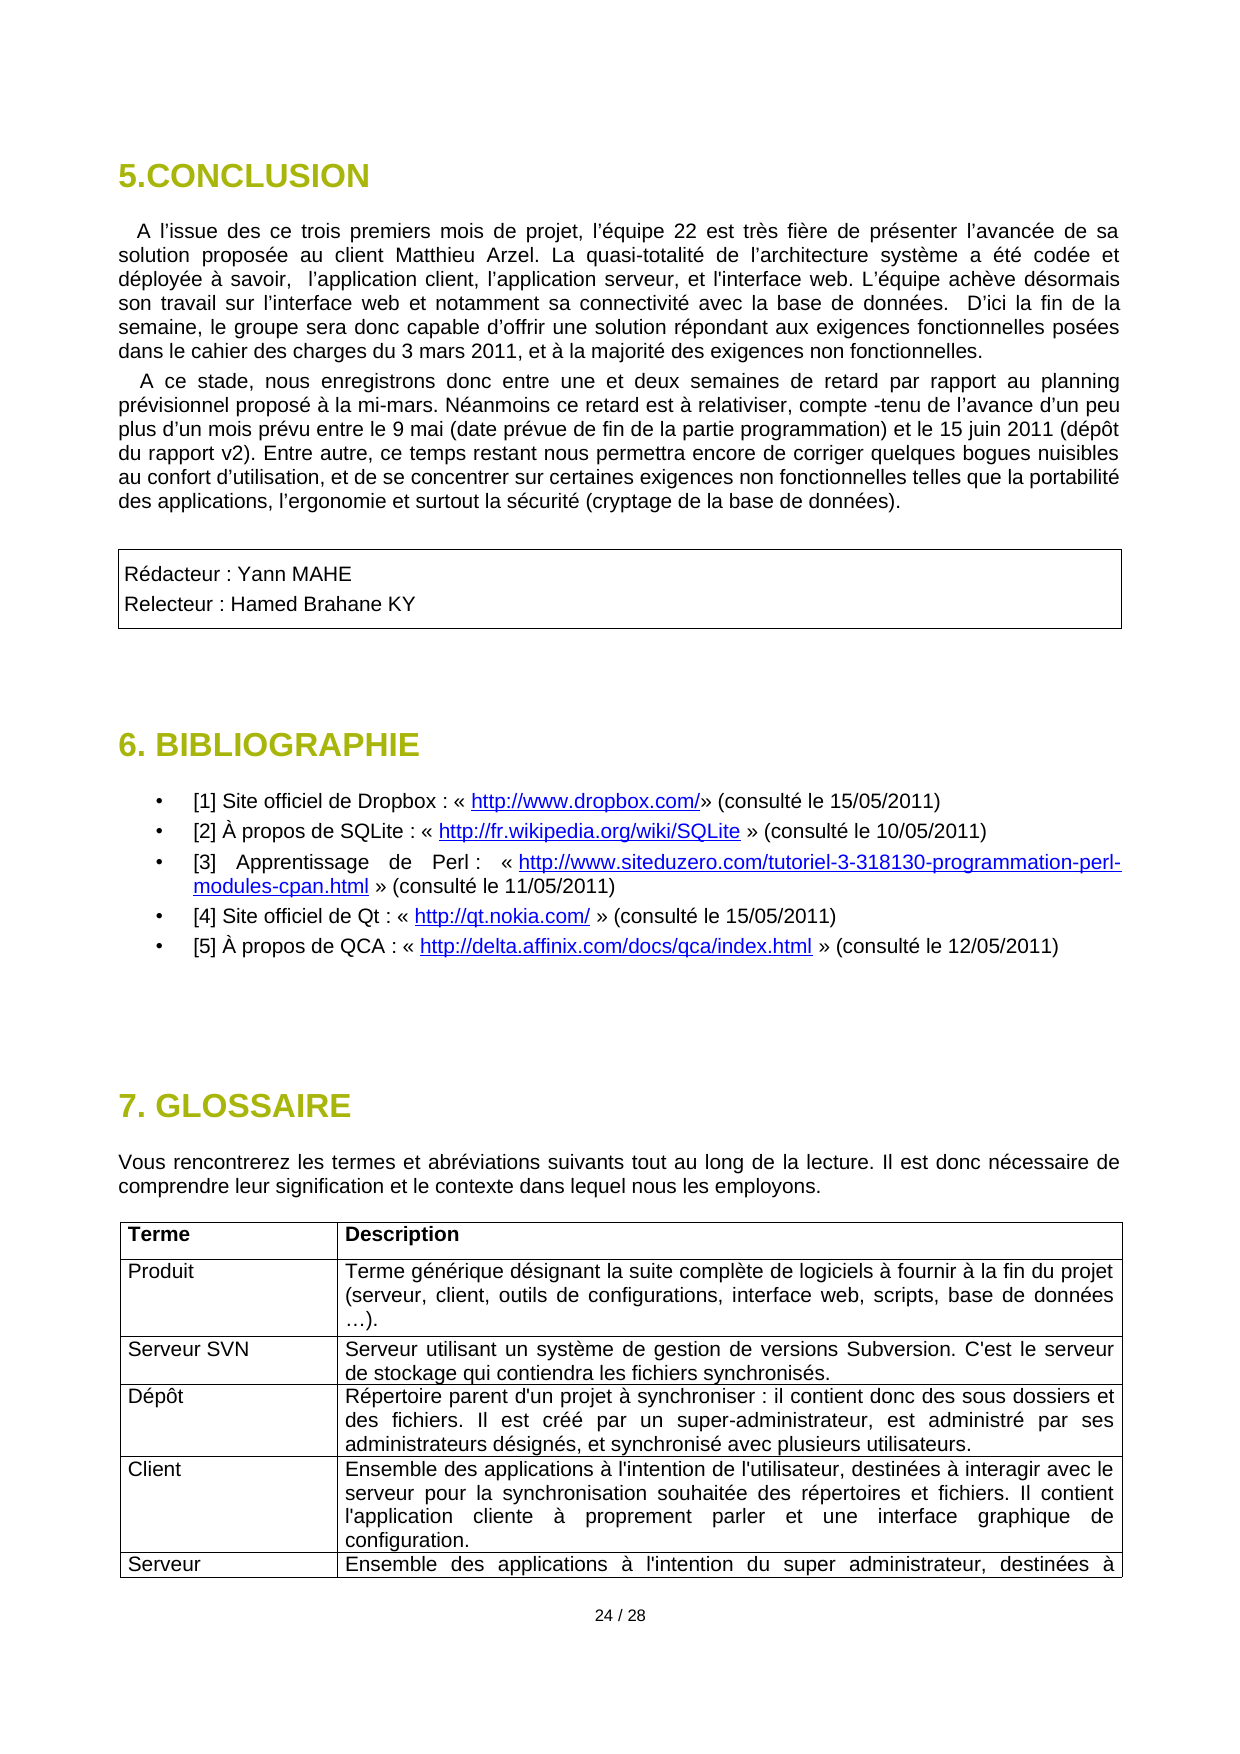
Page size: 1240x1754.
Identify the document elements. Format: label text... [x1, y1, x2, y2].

table_cell Ensemble des applications à l'intention de l'utilisateur, destinées à interagir avec le serveur pour la synchronisation souhaitée des répertoires et fichiers. Il contient l'application cliente à proprement parler et une interface graphique de configuration. [338, 1457, 1122, 1552]
table_header Rédacteur : Yann MAHE Relecteur : Hamed Brahane KY [119, 550, 1121, 627]
table_cell Produit [121, 1260, 337, 1336]
list [3] Apprentissage de Perl : « http://www.siteduzero.com/tutoriel-3-318130-programmation-perl-modules-cpan.html » (consulté le 11/05/2011) [156, 849, 1121, 898]
table_cell Serveur SVN [121, 1337, 337, 1384]
text Vous rencontrerez les termes et abréviations suivants tout au long de la lecture. Il est donc nécessaire de comprendre leur signification et le contexte dans lequel nous les employons. [118, 1150, 1121, 1198]
subtitle Glossaire [118, 1086, 1121, 1125]
table_cell Répertoire parent d'un projet à synchroniser : il contient donc des sous dossiers et des fichiers. Il est créé par un super-administrateur, est administré par ses administrateurs désignés, et synchronisé avec plusieurs utilisateurs. [338, 1385, 1122, 1456]
table_cell Dépôt [121, 1385, 337, 1456]
table_cell Ensemble des applications à l'intention du super administrateur, destinées à [338, 1553, 1122, 1577]
subtitle Bibliographie [118, 726, 1121, 764]
table_cell Client [121, 1457, 337, 1552]
table_cell Serveur utilisant un système de gestion de versions Subversion. C'est le serveur de stockage qui contiendra les fichiers synchronisés. [338, 1337, 1122, 1384]
table_header Description [338, 1223, 1122, 1259]
table_cell Terme générique désignant la suite complète de logiciels à fournir à la fin du projet (serveur, client, outils de configurations, interface web, scripts, base de données …). [338, 1260, 1122, 1336]
text A l’issue des ce trois premiers mois de projet, l’équipe 22 est très fière de présenter l’avancée de sa solution proposée au client Matthieu Arzel. La quasi-totalité de l’architecture système a été codée et déployée à savoir, l’application client, l’application serveur, et l'interface web. L’équipe achève désormais son travail sur l’interface web et notamment sa connectivité avec la base de données. D’ici la fin de la semaine, le groupe sera donc capable d’offrir une solution répondant aux exigences fonctionnelles posées dans le cahier des charges du 3 mars 2011, et à la majorité des exigences non fonctionnelles. [118, 219, 1121, 363]
text A ce stade, nous enregistrons donc entre une et deux semaines de retard par rapport au planning prévisionnel proposé à la mi-mars. Néanmoins ce retard est à relativiser, compte -tenu de l’avance d’un peu plus d’un mois prévu entre le 9 mai (date prévue de fin de la partie programmation) et le 15 juin 2011 (dépôt du rapport v2). Entre autre, ce temps restant nous permettra encore de corriger quelques bogues nuisibles au confort d’utilisation, et de se concentrer sur certaines exigences non fonctionnelles telles que la portabilité des applications, l’ergonomie et surtout la sécurité (cryptage de la base de données). [118, 369, 1121, 513]
list [1] Site officiel de Dropbox : « http://www.dropbox.com/» (consulté le 15/05/2011) [156, 789, 1121, 813]
subtitle Conclusion [118, 156, 1121, 194]
table_header Terme [121, 1223, 337, 1259]
list [5] À propos de QCA : « http://delta.affinix.com/docs/qca/index.html » (consulté le 12/05/2011) [156, 934, 1121, 958]
list [4] Site officiel de Qt : « http://qt.nokia.com/ » (consulté le 15/05/2011) [156, 904, 1121, 928]
list [2] À propos de SQLite : « http://fr.wikipedia.org/wiki/SQLite » (consulté le 10/05/2011) [156, 819, 1121, 843]
table_cell Serveur [121, 1553, 337, 1577]
